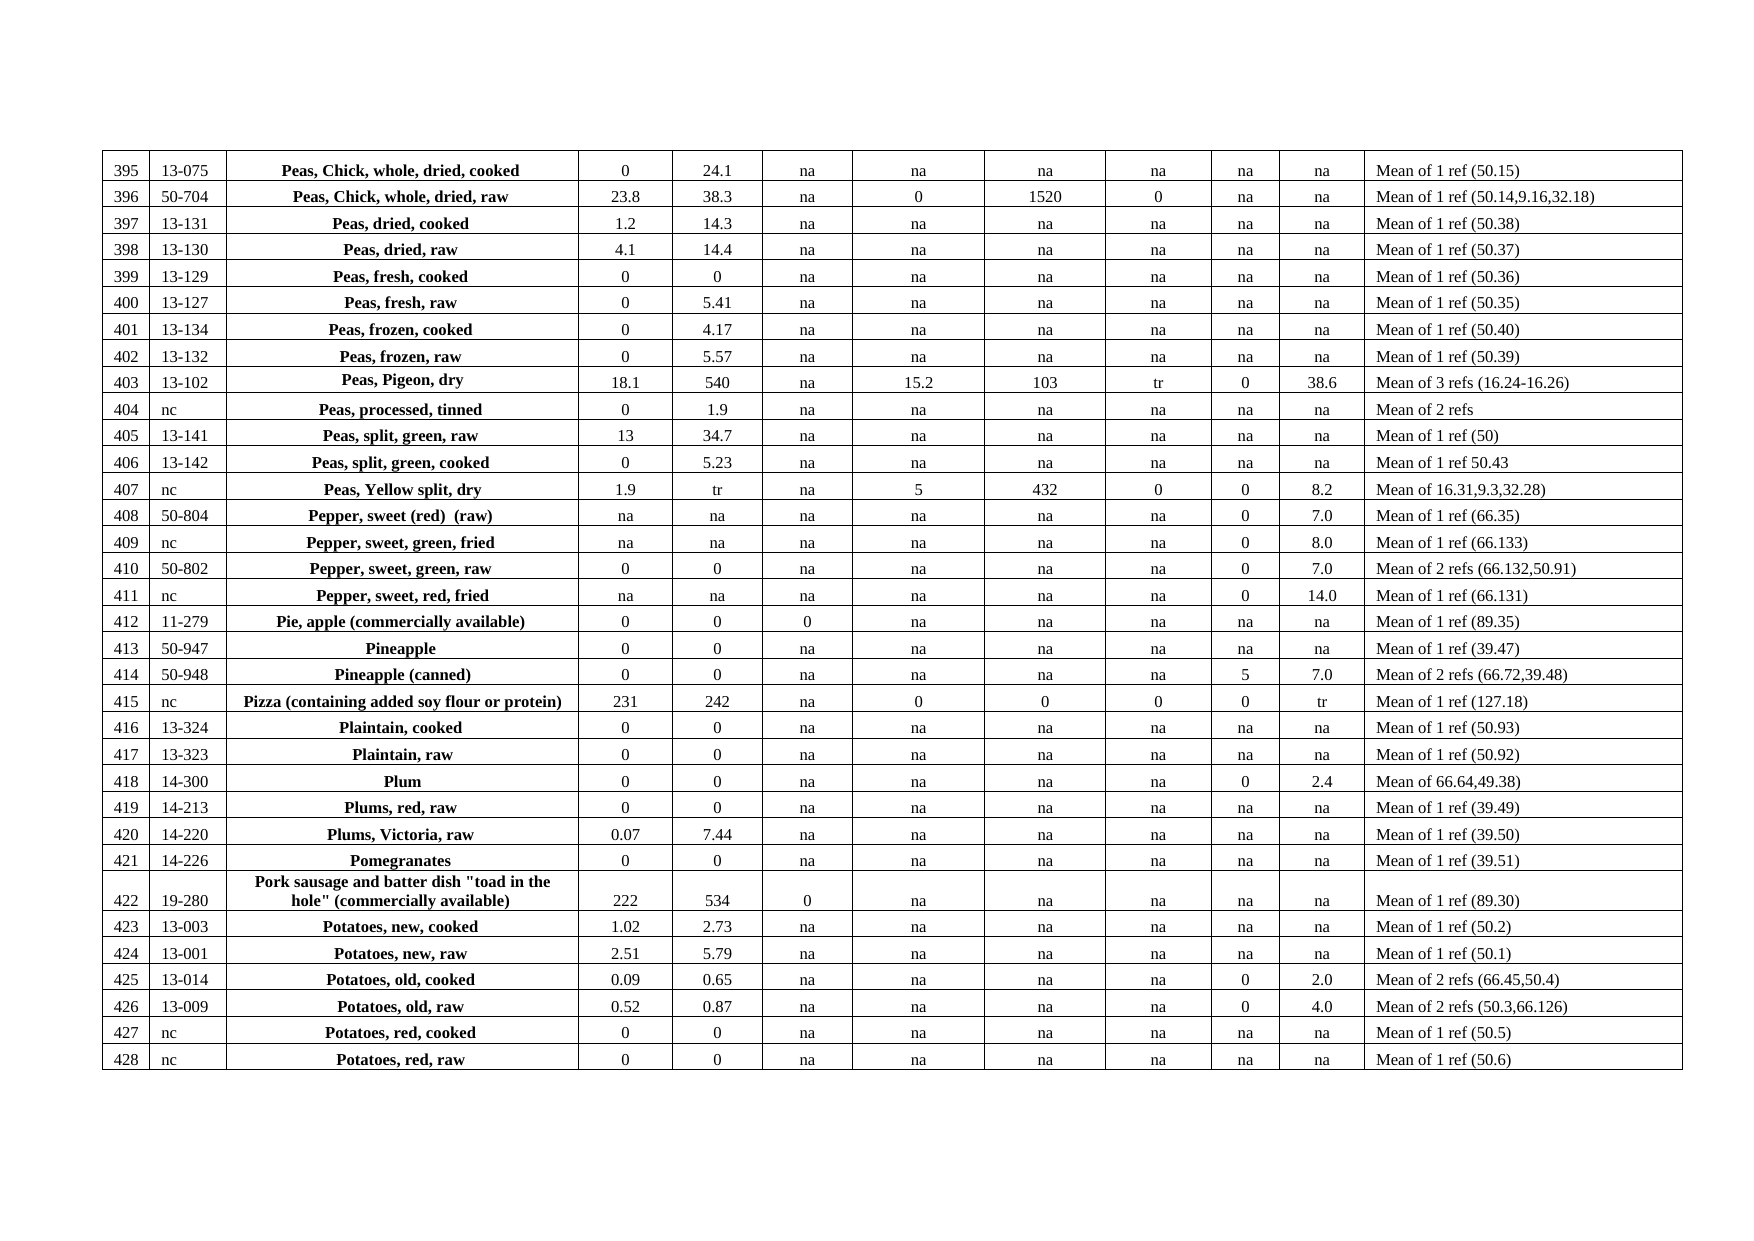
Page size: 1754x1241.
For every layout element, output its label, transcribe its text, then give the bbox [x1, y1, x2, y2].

table_cell na [1212, 181, 1279, 206]
table_cell 1520 [985, 181, 1105, 206]
table_cell 0 [579, 260, 672, 286]
table_cell na [1212, 739, 1279, 764]
table_cell na [763, 260, 852, 286]
table_cell na [853, 964, 984, 989]
table_cell Mean of 1 ref (50.2) [1365, 911, 1682, 936]
table_cell na [853, 500, 984, 525]
table_cell na [853, 260, 984, 286]
table_cell Peas, frozen, cooked [227, 314, 578, 339]
table_cell 14-300 [150, 765, 226, 791]
table_cell na [1280, 151, 1364, 180]
table_cell na [985, 287, 1105, 312]
table_cell na [579, 579, 672, 605]
table_cell na [985, 765, 1105, 791]
table_cell 0 [579, 765, 672, 791]
table_cell 409 [103, 526, 149, 552]
table_cell Peas, fresh, raw [227, 287, 578, 312]
table_cell 23.8 [579, 181, 672, 206]
table_cell 13 [579, 420, 672, 445]
table_cell na [985, 632, 1105, 658]
table_cell na [1212, 393, 1279, 419]
table_cell na [763, 151, 852, 180]
table_cell na [1106, 500, 1211, 525]
table_cell na [853, 871, 984, 910]
table_cell 50-802 [150, 553, 226, 578]
table_cell 0 [673, 792, 762, 817]
table_cell na [1280, 632, 1364, 658]
table_cell nc [150, 473, 226, 498]
table_cell Peas, dried, cooked [227, 207, 578, 233]
table_cell na [1106, 207, 1211, 233]
table_cell na [1280, 314, 1364, 339]
table_cell 1.9 [673, 393, 762, 419]
table_cell Mean of 1 ref (66.133) [1365, 526, 1682, 552]
table_cell tr [1106, 367, 1211, 392]
table_cell 5 [1212, 659, 1279, 684]
table_cell na [853, 659, 984, 684]
table_cell nc [150, 393, 226, 419]
table_cell 7.0 [1280, 553, 1364, 578]
table_cell na [1280, 420, 1364, 445]
table_cell na [1106, 606, 1211, 631]
table_cell Pepper, sweet, red, fried [227, 579, 578, 605]
table_cell Pepper, sweet, green, raw [227, 553, 578, 578]
table_cell na [853, 207, 984, 233]
table_cell Mean of 1 ref (39.50) [1365, 818, 1682, 844]
table_cell 414 [103, 659, 149, 684]
table_cell Mean of 2 refs [1365, 393, 1682, 419]
table_cell 2.0 [1280, 964, 1364, 989]
table_cell nc [150, 1044, 226, 1069]
table_cell 5.41 [673, 287, 762, 312]
table_cell na [1106, 260, 1211, 286]
table_cell na [763, 818, 852, 844]
table_cell 14.3 [673, 207, 762, 233]
table_cell na [985, 314, 1105, 339]
table_cell Plaintain, raw [227, 739, 578, 764]
table_cell na [853, 911, 984, 936]
table_cell na [1106, 234, 1211, 259]
table_cell 4.0 [1280, 990, 1364, 1016]
table_cell 0 [1106, 181, 1211, 206]
table_cell 397 [103, 207, 149, 233]
table_cell na [985, 845, 1105, 870]
table_cell 0 [579, 606, 672, 631]
table_cell 416 [103, 712, 149, 737]
table_cell 34.7 [673, 420, 762, 445]
table_cell Plums, Victoria, raw [227, 818, 578, 844]
table_cell 0 [673, 1017, 762, 1042]
table_cell 0 [579, 446, 672, 472]
table_cell na [763, 287, 852, 312]
table_cell na [579, 500, 672, 525]
table_cell Mean of 1 ref (50.40) [1365, 314, 1682, 339]
table_cell Mean of 66.64,49.38) [1365, 765, 1682, 791]
table_cell na [853, 234, 984, 259]
table_cell 0.65 [673, 964, 762, 989]
table_cell na [763, 1017, 852, 1042]
table_cell Mean of 1 ref (50.37) [1365, 234, 1682, 259]
table_cell na [1280, 845, 1364, 870]
table_cell 13-127 [150, 287, 226, 312]
table_cell na [1106, 990, 1211, 1016]
table_cell 13-134 [150, 314, 226, 339]
table_cell 413 [103, 632, 149, 658]
table_cell 13-102 [150, 367, 226, 392]
table_cell Mean of 1 ref (50.93) [1365, 712, 1682, 737]
table_cell na [1106, 937, 1211, 963]
table_cell 24.1 [673, 151, 762, 180]
table_cell na [853, 1017, 984, 1042]
table_cell Mean of 1 ref (50) [1365, 420, 1682, 445]
table_cell tr [673, 473, 762, 498]
table_cell Peas, Chick, whole, dried, cooked [227, 151, 578, 180]
table_cell na [1106, 1044, 1211, 1069]
table_cell 13-323 [150, 739, 226, 764]
table_cell 2.51 [579, 937, 672, 963]
table_cell Peas, split, green, cooked [227, 446, 578, 472]
table_cell 0 [579, 287, 672, 312]
table_cell na [985, 871, 1105, 910]
table_cell na [853, 937, 984, 963]
table_cell 426 [103, 990, 149, 1016]
table_cell Potatoes, new, raw [227, 937, 578, 963]
table_cell 0 [1106, 473, 1211, 498]
table_cell na [985, 990, 1105, 1016]
table_cell 7.0 [1280, 659, 1364, 684]
table_cell na [1280, 606, 1364, 631]
table_cell Mean of 1 ref (50.14,9.16,32.18) [1365, 181, 1682, 206]
table_cell Mean of 1 ref (50.39) [1365, 340, 1682, 366]
table_cell na [1212, 818, 1279, 844]
table_cell 13-132 [150, 340, 226, 366]
table_cell nc [150, 526, 226, 552]
table_cell 396 [103, 181, 149, 206]
table_cell na [1280, 871, 1364, 910]
table_cell Plums, red, raw [227, 792, 578, 817]
table_cell 412 [103, 606, 149, 631]
table_cell 8.2 [1280, 473, 1364, 498]
table_cell 410 [103, 553, 149, 578]
table_cell 7.44 [673, 818, 762, 844]
table_cell na [1106, 579, 1211, 605]
table_cell na [853, 990, 984, 1016]
table_cell 0 [579, 393, 672, 419]
table_cell na [1280, 340, 1364, 366]
table_cell 0 [853, 181, 984, 206]
table_cell Pie, apple (commercially available) [227, 606, 578, 631]
table_cell 0 [673, 765, 762, 791]
table_cell na [853, 553, 984, 578]
table_cell Peas, Pigeon, dry [227, 367, 578, 392]
table_cell na [763, 739, 852, 764]
table_cell na [985, 553, 1105, 578]
table_cell na [1106, 287, 1211, 312]
table_cell na [985, 1017, 1105, 1042]
table_cell 14-213 [150, 792, 226, 817]
table_cell 8.0 [1280, 526, 1364, 552]
table_cell na [1280, 287, 1364, 312]
table_cell na [853, 739, 984, 764]
table_cell na [1212, 845, 1279, 870]
table_cell na [1212, 446, 1279, 472]
table_cell na [985, 420, 1105, 445]
table_cell na [985, 207, 1105, 233]
table_cell 540 [673, 367, 762, 392]
table_cell na [1106, 871, 1211, 910]
table_cell Peas, frozen, raw [227, 340, 578, 366]
table_cell Peas, split, green, raw [227, 420, 578, 445]
table_cell 419 [103, 792, 149, 817]
table_cell 0 [579, 712, 672, 737]
table_cell na [763, 990, 852, 1016]
table_cell 404 [103, 393, 149, 419]
table_cell na [763, 937, 852, 963]
table_cell 0 [579, 1017, 672, 1042]
table_cell 428 [103, 1044, 149, 1069]
table_cell 231 [579, 685, 672, 711]
table_cell Mean of 1 ref (50.6) [1365, 1044, 1682, 1069]
table_cell 0.09 [579, 964, 672, 989]
table_cell na [763, 685, 852, 711]
table_cell Mean of 1 ref (50.15) [1365, 151, 1682, 180]
table_cell na [1212, 1044, 1279, 1069]
table_cell Mean of 1 ref (39.47) [1365, 632, 1682, 658]
table_cell na [985, 964, 1105, 989]
table_cell 395 [103, 151, 149, 180]
table_cell Peas, processed, tinned [227, 393, 578, 419]
table_cell 417 [103, 739, 149, 764]
table_cell 4.17 [673, 314, 762, 339]
table_cell Peas, Yellow split, dry [227, 473, 578, 498]
table_cell na [985, 792, 1105, 817]
table_cell 0 [579, 340, 672, 366]
table_cell 425 [103, 964, 149, 989]
table_cell na [853, 151, 984, 180]
table_cell 0 [1212, 964, 1279, 989]
table_cell na [763, 712, 852, 737]
table_cell 4.1 [579, 234, 672, 259]
table_cell 0.52 [579, 990, 672, 1016]
table_cell nc [150, 685, 226, 711]
table_cell na [1212, 151, 1279, 180]
table_cell na [853, 818, 984, 844]
table_cell Mean of 3 refs (16.24-16.26) [1365, 367, 1682, 392]
table_cell na [1212, 871, 1279, 910]
table_cell 0 [579, 845, 672, 870]
table_cell 222 [579, 871, 672, 910]
table_cell na [763, 367, 852, 392]
table_cell na [985, 911, 1105, 936]
table_cell 411 [103, 579, 149, 605]
table_cell 0 [579, 553, 672, 578]
table_cell 421 [103, 845, 149, 870]
table_cell 403 [103, 367, 149, 392]
table_cell 0 [1212, 473, 1279, 498]
table_cell na [1106, 739, 1211, 764]
table_cell 423 [103, 911, 149, 936]
table_cell na [1280, 234, 1364, 259]
table_cell 13-129 [150, 260, 226, 286]
table_cell na [985, 579, 1105, 605]
table_cell na [763, 234, 852, 259]
table_cell Mean of 1 ref 50.43 [1365, 446, 1682, 472]
table_cell na [853, 340, 984, 366]
table_cell Mean of 1 ref (66.131) [1365, 579, 1682, 605]
table_cell na [1106, 659, 1211, 684]
table_cell Mean of 1 ref (50.1) [1365, 937, 1682, 963]
table_cell 50-804 [150, 500, 226, 525]
table_cell Potatoes, red, raw [227, 1044, 578, 1069]
table_cell na [1212, 234, 1279, 259]
table_cell 534 [673, 871, 762, 910]
table_cell na [985, 151, 1105, 180]
table_cell 5 [853, 473, 984, 498]
table_cell 15.2 [853, 367, 984, 392]
table_cell na [853, 792, 984, 817]
table_cell 0 [673, 845, 762, 870]
table_cell Pork sausage and batter dish "toad in the hole" (commercially available) [227, 871, 578, 910]
table_cell na [985, 260, 1105, 286]
table_cell 50-704 [150, 181, 226, 206]
table_cell 14-226 [150, 845, 226, 870]
table_cell na [985, 606, 1105, 631]
table_cell na [1106, 792, 1211, 817]
table_cell Potatoes, old, raw [227, 990, 578, 1016]
table_cell 14-220 [150, 818, 226, 844]
table_cell na [853, 1044, 984, 1069]
table_cell na [1212, 606, 1279, 631]
table_cell na [1280, 911, 1364, 936]
table_cell Pineapple (canned) [227, 659, 578, 684]
table_cell na [673, 526, 762, 552]
table_cell nc [150, 1017, 226, 1042]
table_cell Mean of 1 ref (50.36) [1365, 260, 1682, 286]
table_cell 0 [1212, 500, 1279, 525]
table_cell na [853, 314, 984, 339]
table_cell Mean of 2 refs (66.45,50.4) [1365, 964, 1682, 989]
table_cell 402 [103, 340, 149, 366]
table_cell na [763, 659, 852, 684]
table_cell 0 [1212, 685, 1279, 711]
table_cell na [853, 287, 984, 312]
table_cell na [763, 473, 852, 498]
table_cell na [853, 765, 984, 791]
table_cell 1.9 [579, 473, 672, 498]
table_cell 0 [579, 659, 672, 684]
table_cell na [1212, 911, 1279, 936]
table_cell na [1212, 632, 1279, 658]
table_cell na [763, 340, 852, 366]
table_cell na [1212, 420, 1279, 445]
table_cell 0 [1212, 526, 1279, 552]
table_cell na [763, 792, 852, 817]
table_cell Pepper, sweet, green, fried [227, 526, 578, 552]
table_cell na [1280, 181, 1364, 206]
table_cell 0 [579, 314, 672, 339]
table_cell 1.02 [579, 911, 672, 936]
table_cell na [853, 579, 984, 605]
table_cell Mean of 1 ref (66.35) [1365, 500, 1682, 525]
table_cell Mean of 2 refs (66.72,39.48) [1365, 659, 1682, 684]
table_cell 13-130 [150, 234, 226, 259]
table_cell na [1212, 314, 1279, 339]
table_cell Mean of 2 refs (66.132,50.91) [1365, 553, 1682, 578]
table_cell 50-947 [150, 632, 226, 658]
table_cell na [1106, 393, 1211, 419]
table_cell 2.73 [673, 911, 762, 936]
table_cell 38.6 [1280, 367, 1364, 392]
table_cell 415 [103, 685, 149, 711]
table_cell na [1280, 207, 1364, 233]
table_cell 13-142 [150, 446, 226, 472]
table_cell Potatoes, new, cooked [227, 911, 578, 936]
table_cell Mean of 1 ref (89.35) [1365, 606, 1682, 631]
table_cell na [673, 500, 762, 525]
table_cell na [853, 393, 984, 419]
table_cell na [763, 845, 852, 870]
table_cell Mean of 1 ref (39.49) [1365, 792, 1682, 817]
table_cell na [763, 964, 852, 989]
table_cell 13-014 [150, 964, 226, 989]
table_cell na [1106, 553, 1211, 578]
table_cell na [1106, 964, 1211, 989]
table_cell Mean of 16.31,9.3,32.28) [1365, 473, 1682, 498]
table_cell na [985, 526, 1105, 552]
table_cell 11-279 [150, 606, 226, 631]
table_cell na [1280, 937, 1364, 963]
table_cell na [1212, 260, 1279, 286]
table_cell 0 [763, 871, 852, 910]
table_cell 13-324 [150, 712, 226, 737]
table_cell 0 [763, 606, 852, 631]
table_cell na [1106, 845, 1211, 870]
table_cell na [853, 446, 984, 472]
table_cell 0 [579, 1044, 672, 1069]
table_cell 14.0 [1280, 579, 1364, 605]
table_cell na [1280, 1044, 1364, 1069]
table_cell 0 [673, 659, 762, 684]
table_cell na [579, 526, 672, 552]
table_cell 13-141 [150, 420, 226, 445]
table_cell Pizza (containing added soy flour or protein) [227, 685, 578, 711]
table_cell 0 [853, 685, 984, 711]
table_cell 0 [579, 151, 672, 180]
table_cell 7.0 [1280, 500, 1364, 525]
table_cell na [1106, 911, 1211, 936]
table_cell na [1106, 446, 1211, 472]
table_cell 0 [579, 632, 672, 658]
table_cell na [1280, 1017, 1364, 1042]
table_cell na [1106, 526, 1211, 552]
table_cell Plaintain, cooked [227, 712, 578, 737]
table_cell na [1212, 792, 1279, 817]
table_cell 418 [103, 765, 149, 791]
table_cell na [1106, 818, 1211, 844]
table_cell na [1280, 260, 1364, 286]
table_cell na [763, 632, 852, 658]
table_cell 13-075 [150, 151, 226, 180]
table_cell na [1106, 632, 1211, 658]
table_cell 0 [1106, 685, 1211, 711]
table_cell na [1280, 739, 1364, 764]
table_cell na [1280, 818, 1364, 844]
table_cell 398 [103, 234, 149, 259]
table_cell 5.57 [673, 340, 762, 366]
table_cell 0.07 [579, 818, 672, 844]
table_cell na [673, 579, 762, 605]
table_cell Pomegranates [227, 845, 578, 870]
table_cell 422 [103, 871, 149, 910]
table_cell 5.23 [673, 446, 762, 472]
table_cell Mean of 1 ref (89.30) [1365, 871, 1682, 910]
table_cell na [985, 393, 1105, 419]
table_cell na [985, 1044, 1105, 1069]
table_cell 1.2 [579, 207, 672, 233]
table_cell 424 [103, 937, 149, 963]
table_cell 0 [1212, 765, 1279, 791]
table_cell na [1212, 340, 1279, 366]
table_cell na [1106, 1017, 1211, 1042]
table_cell 0 [985, 685, 1105, 711]
table_cell na [1212, 207, 1279, 233]
table_cell 405 [103, 420, 149, 445]
table_cell Peas, dried, raw [227, 234, 578, 259]
table_cell 0 [579, 739, 672, 764]
table_cell na [1280, 712, 1364, 737]
table_cell 0 [673, 739, 762, 764]
table_cell Mean of 1 ref (39.51) [1365, 845, 1682, 870]
table_cell 0.87 [673, 990, 762, 1016]
table_cell 18.1 [579, 367, 672, 392]
table_cell na [985, 937, 1105, 963]
table_cell na [763, 314, 852, 339]
table_cell na [763, 526, 852, 552]
table_cell Mean of 1 ref (127.18) [1365, 685, 1682, 711]
table_cell 406 [103, 446, 149, 472]
table_cell 427 [103, 1017, 149, 1042]
table_cell na [985, 340, 1105, 366]
table_cell na [985, 500, 1105, 525]
table_cell na [853, 632, 984, 658]
table_cell na [853, 526, 984, 552]
table_cell Pepper, sweet (red) (raw) [227, 500, 578, 525]
table_cell na [1106, 712, 1211, 737]
table_cell 401 [103, 314, 149, 339]
table_cell 399 [103, 260, 149, 286]
table_cell na [985, 234, 1105, 259]
table_cell na [1212, 937, 1279, 963]
table_cell na [985, 739, 1105, 764]
table_cell na [853, 712, 984, 737]
table_cell na [985, 446, 1105, 472]
table_cell na [763, 765, 852, 791]
table_cell na [1280, 446, 1364, 472]
table_cell 19-280 [150, 871, 226, 910]
table_cell 400 [103, 287, 149, 312]
table_cell 13-001 [150, 937, 226, 963]
table_cell 13-003 [150, 911, 226, 936]
table_cell na [1280, 393, 1364, 419]
table_cell na [1106, 151, 1211, 180]
table_cell na [1106, 340, 1211, 366]
table_cell 407 [103, 473, 149, 498]
table_cell 0 [1212, 367, 1279, 392]
table_cell 50-948 [150, 659, 226, 684]
table_cell 420 [103, 818, 149, 844]
table_cell Mean of 1 ref (50.5) [1365, 1017, 1682, 1042]
table_cell na [985, 659, 1105, 684]
table_cell na [763, 446, 852, 472]
table_cell Mean of 1 ref (50.38) [1365, 207, 1682, 233]
table_cell 0 [673, 260, 762, 286]
table_cell 0 [1212, 553, 1279, 578]
table_cell na [1280, 792, 1364, 817]
table_cell na [1106, 765, 1211, 791]
table_cell 0 [673, 712, 762, 737]
table_cell 0 [673, 632, 762, 658]
table_cell 38.3 [673, 181, 762, 206]
table_cell 408 [103, 500, 149, 525]
table_cell 13-009 [150, 990, 226, 1016]
table_cell na [985, 712, 1105, 737]
table_cell na [763, 393, 852, 419]
table_cell Mean of 1 ref (50.35) [1365, 287, 1682, 312]
table_cell Pineapple [227, 632, 578, 658]
table_cell 13-131 [150, 207, 226, 233]
table_cell na [763, 181, 852, 206]
table_cell 5.79 [673, 937, 762, 963]
table_cell na [1212, 1017, 1279, 1042]
table_cell na [1212, 287, 1279, 312]
table_cell na [763, 1044, 852, 1069]
table_cell na [763, 911, 852, 936]
table_cell Potatoes, old, cooked [227, 964, 578, 989]
table_cell na [985, 818, 1105, 844]
table_cell 0 [1212, 990, 1279, 1016]
table_cell 0 [673, 606, 762, 631]
table_cell Plum [227, 765, 578, 791]
table_cell na [1106, 420, 1211, 445]
table_cell na [763, 500, 852, 525]
table_cell 432 [985, 473, 1105, 498]
table_cell 2.4 [1280, 765, 1364, 791]
table_cell 242 [673, 685, 762, 711]
table_cell na [763, 420, 852, 445]
table_cell 103 [985, 367, 1105, 392]
table_cell na [763, 579, 852, 605]
table_cell na [1212, 712, 1279, 737]
table_cell Peas, fresh, cooked [227, 260, 578, 286]
table_cell tr [1280, 685, 1364, 711]
table_cell 0 [673, 553, 762, 578]
table_cell na [763, 553, 852, 578]
table_cell Mean of 1 ref (50.92) [1365, 739, 1682, 764]
table_cell Mean of 2 refs (50.3,66.126) [1365, 990, 1682, 1016]
table_cell 0 [1212, 579, 1279, 605]
table_cell 0 [579, 792, 672, 817]
table_cell Potatoes, red, cooked [227, 1017, 578, 1042]
table_cell na [763, 207, 852, 233]
table_cell nc [150, 579, 226, 605]
table_cell 0 [673, 1044, 762, 1069]
table_cell na [853, 845, 984, 870]
table_cell na [1106, 314, 1211, 339]
table_cell 14.4 [673, 234, 762, 259]
table_cell na [853, 606, 984, 631]
table_cell Peas, Chick, whole, dried, raw [227, 181, 578, 206]
table_cell na [853, 420, 984, 445]
